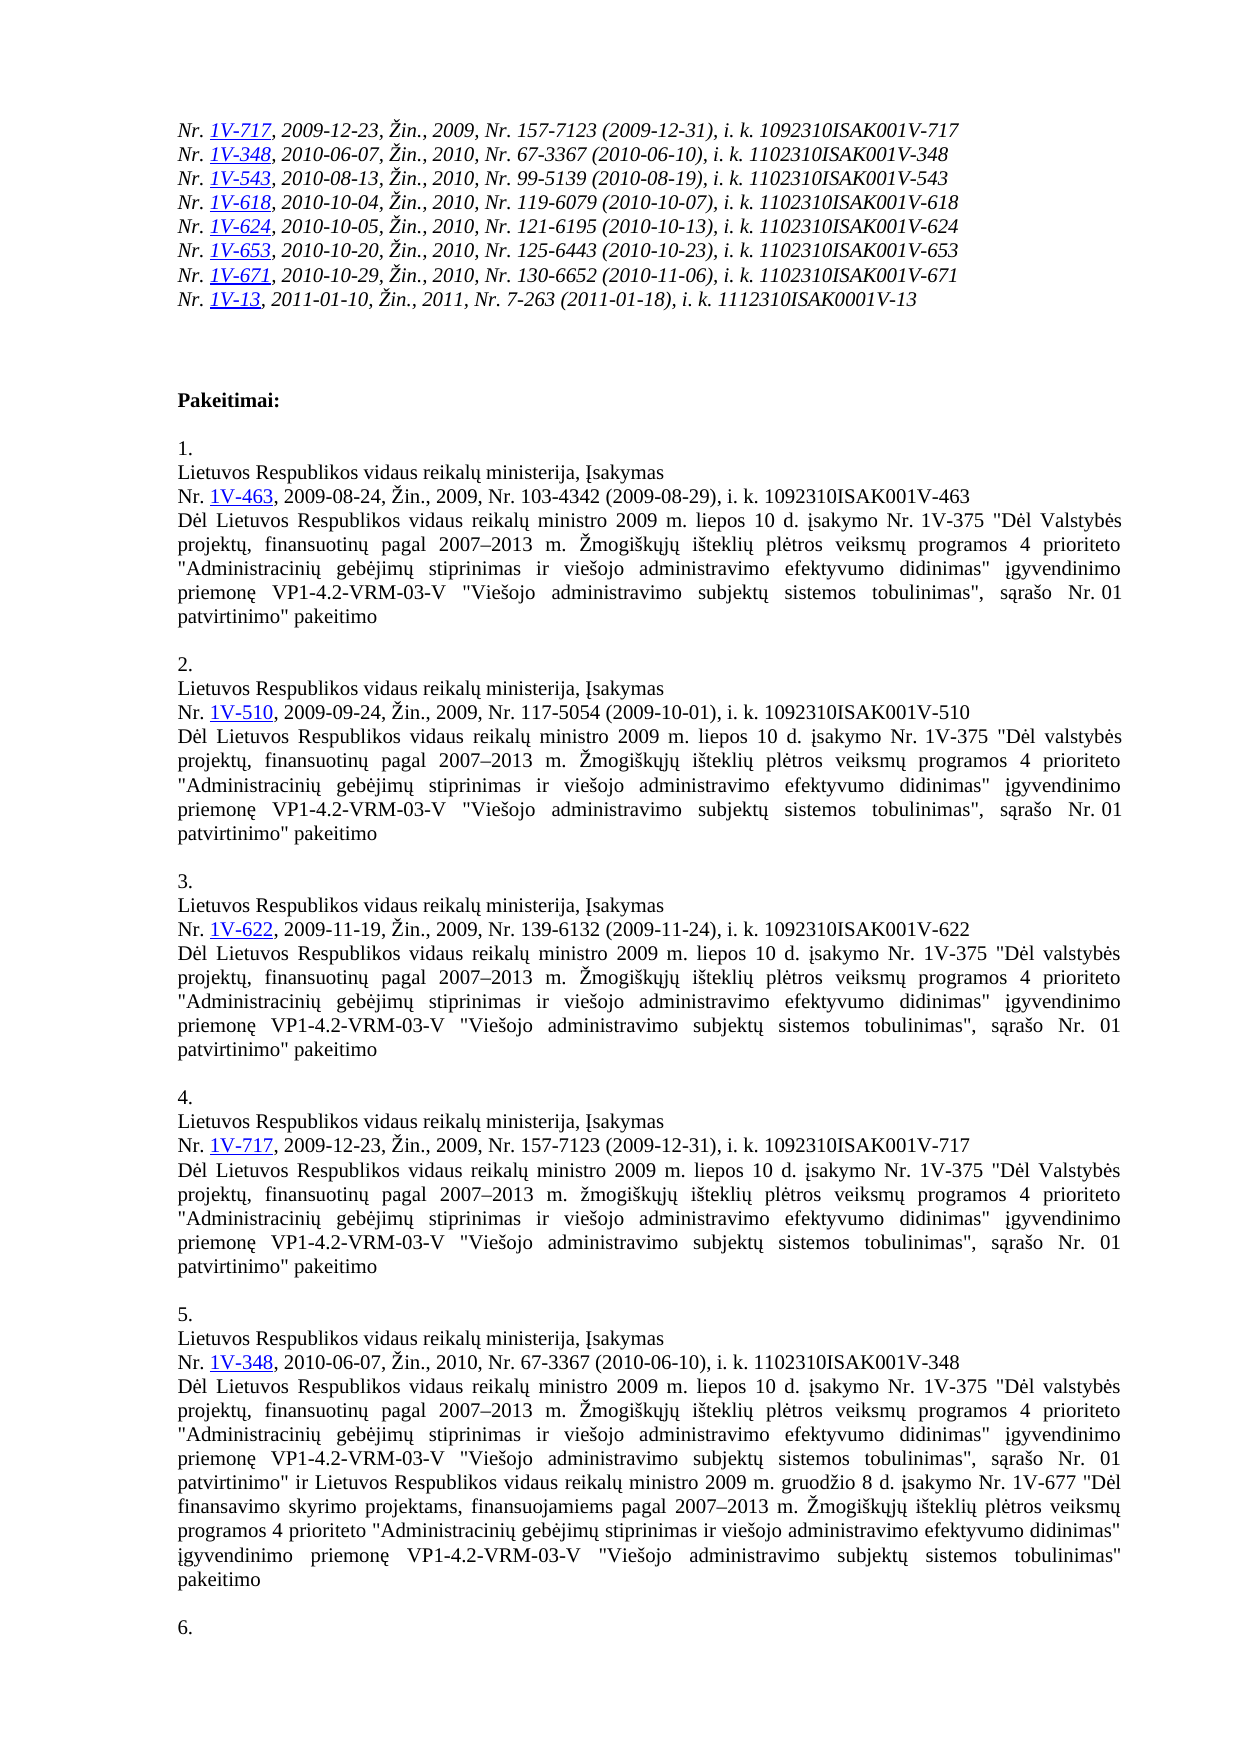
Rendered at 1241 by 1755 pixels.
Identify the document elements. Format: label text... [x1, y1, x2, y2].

text 1. [177, 436, 1122, 460]
text Lietuvos Respublikos vidaus reikalų ministerija, Įsakymas [177, 460, 1122, 484]
text Lietuvos Respublikos vidaus reikalų ministerija, Įsakymas [177, 1109, 1122, 1133]
text Nr. 1V-348, 2010-06-07, Žin., 2010, Nr. 67-3367 (2010-06-10), i. k. 1102310ISAK001V-348 [177, 1350, 1122, 1374]
text Nr. 1V-543, 2010-08-13, Žin., 2010, Nr. 99-5139 (2010-08-19), i. k. 1102310ISAK001V-543 [177, 166, 1122, 190]
text Nr. 1V-510, 2009-09-24, Žin., 2009, Nr. 117-5054 (2009-10-01), i. k. 1092310ISAK001V-510 [177, 700, 1122, 724]
text 3. [177, 869, 1122, 893]
text 4. [177, 1085, 1122, 1109]
text Nr. 1V-622, 2009-11-19, Žin., 2009, Nr. 139-6132 (2009-11-24), i. k. 1092310ISAK001V-622 [177, 917, 1122, 941]
text Nr. 1V-671, 2010-10-29, Žin., 2010, Nr. 130-6652 (2010-11-06), i. k. 1102310ISAK001V-671 [177, 262, 1122, 287]
text Pakeitimai: [177, 387, 1122, 412]
text Dėl Lietuvos Respublikos vidaus reikalų ministro 2009 m. liepos 10 d. įsakymo Nr. 1V-375 "Dėl Valstybės projektų, finansuotinų pagal 2007–2013 m. Žmogiškųjų išteklių plėtros veiksmų programos 4 prioriteto "Administracinių gebėjimų stiprinimas ir viešojo administravimo efektyvumo didinimas" įgyvendinimo priemonę VP1-4.2-VRM-03-V "Viešojo administravimo subjektų sistemos tobulinimas", sąrašo Nr. 01 patvirtinimo" pakeitimo [177, 508, 1122, 628]
text Dėl Lietuvos Respublikos vidaus reikalų ministro 2009 m. liepos 10 d. įsakymo Nr. 1V-375 "Dėl valstybės projektų, finansuotinų pagal 2007–2013 m. Žmogiškųjų išteklių plėtros veiksmų programos 4 prioriteto "Administracinių gebėjimų stiprinimas ir viešojo administravimo efektyvumo didinimas" įgyvendinimo priemonę VP1-4.2-VRM-03-V "Viešojo administravimo subjektų sistemos tobulinimas", sąrašo Nr. 01 patvirtinimo" ir Lietuvos Respublikos vidaus reikalų ministro 2009 m. gruodžio 8 d. įsakymo Nr. 1V-677 "Dėl finansavimo skyrimo projektams, finansuojamiems pagal 2007–2013 m. Žmogiškųjų išteklių plėtros veiksmų programos 4 prioriteto "Administracinių gebėjimų stiprinimas ir viešojo administravimo efektyvumo didinimas" įgyvendinimo priemonę VP1-4.2-VRM-03-V "Viešojo administravimo subjektų sistemos tobulinimas" pakeitimo [177, 1374, 1122, 1591]
text Nr. 1V-717, 2009-12-23, Žin., 2009, Nr. 157-7123 (2009-12-31), i. k. 1092310ISAK001V-717 [177, 118, 1122, 142]
text 2. [177, 652, 1122, 676]
text Nr. 1V-348, 2010-06-07, Žin., 2010, Nr. 67-3367 (2010-06-10), i. k. 1102310ISAK001V-348 [177, 142, 1122, 166]
text Nr. 1V-463, 2009-08-24, Žin., 2009, Nr. 103-4342 (2009-08-29), i. k. 1092310ISAK001V-463 [177, 484, 1122, 508]
text Lietuvos Respublikos vidaus reikalų ministerija, Įsakymas [177, 676, 1122, 700]
text Lietuvos Respublikos vidaus reikalų ministerija, Įsakymas [177, 893, 1122, 917]
text Nr. 1V-653, 2010-10-20, Žin., 2010, Nr. 125-6443 (2010-10-23), i. k. 1102310ISAK001V-653 [177, 238, 1122, 262]
text Dėl Lietuvos Respublikos vidaus reikalų ministro 2009 m. liepos 10 d. įsakymo Nr. 1V-375 "Dėl valstybės projektų, finansuotinų pagal 2007–2013 m. Žmogiškųjų išteklių plėtros veiksmų programos 4 prioriteto "Administracinių gebėjimų stiprinimas ir viešojo administravimo efektyvumo didinimas" įgyvendinimo priemonę VP1-4.2-VRM-03-V "Viešojo administravimo subjektų sistemos tobulinimas", sąrašo Nr. 01 patvirtinimo" pakeitimo [177, 941, 1122, 1061]
text Dėl Lietuvos Respublikos vidaus reikalų ministro 2009 m. liepos 10 d. įsakymo Nr. 1V-375 "Dėl valstybės projektų, finansuotinų pagal 2007–2013 m. Žmogiškųjų išteklių plėtros veiksmų programos 4 prioriteto "Administracinių gebėjimų stiprinimas ir viešojo administravimo efektyvumo didinimas" įgyvendinimo priemonę VP1-4.2-VRM-03-V "Viešojo administravimo subjektų sistemos tobulinimas", sąrašo Nr. 01 patvirtinimo" pakeitimo [177, 724, 1122, 845]
text Nr. 1V-13, 2011-01-10, Žin., 2011, Nr. 7-263 (2011-01-18), i. k. 1112310ISAK0001V-13 [177, 287, 1122, 311]
text 5. [177, 1302, 1122, 1326]
text Nr. 1V-624, 2010-10-05, Žin., 2010, Nr. 121-6195 (2010-10-13), i. k. 1102310ISAK001V-624 [177, 214, 1122, 238]
text 6. [177, 1615, 1122, 1639]
text Lietuvos Respublikos vidaus reikalų ministerija, Įsakymas [177, 1326, 1122, 1350]
text Nr. 1V-618, 2010-10-04, Žin., 2010, Nr. 119-6079 (2010-10-07), i. k. 1102310ISAK001V-618 [177, 190, 1122, 214]
text Dėl Lietuvos Respublikos vidaus reikalų ministro 2009 m. liepos 10 d. įsakymo Nr. 1V-375 "Dėl Valstybės projektų, finansuotinų pagal 2007–2013 m. žmogiškųjų išteklių plėtros veiksmų programos 4 prioriteto "Administracinių gebėjimų stiprinimas ir viešojo administravimo efektyvumo didinimas" įgyvendinimo priemonę VP1-4.2-VRM-03-V "Viešojo administravimo subjektų sistemos tobulinimas", sąrašo Nr. 01 patvirtinimo" pakeitimo [177, 1157, 1122, 1278]
text Nr. 1V-717, 2009-12-23, Žin., 2009, Nr. 157-7123 (2009-12-31), i. k. 1092310ISAK001V-717 [177, 1133, 1122, 1157]
